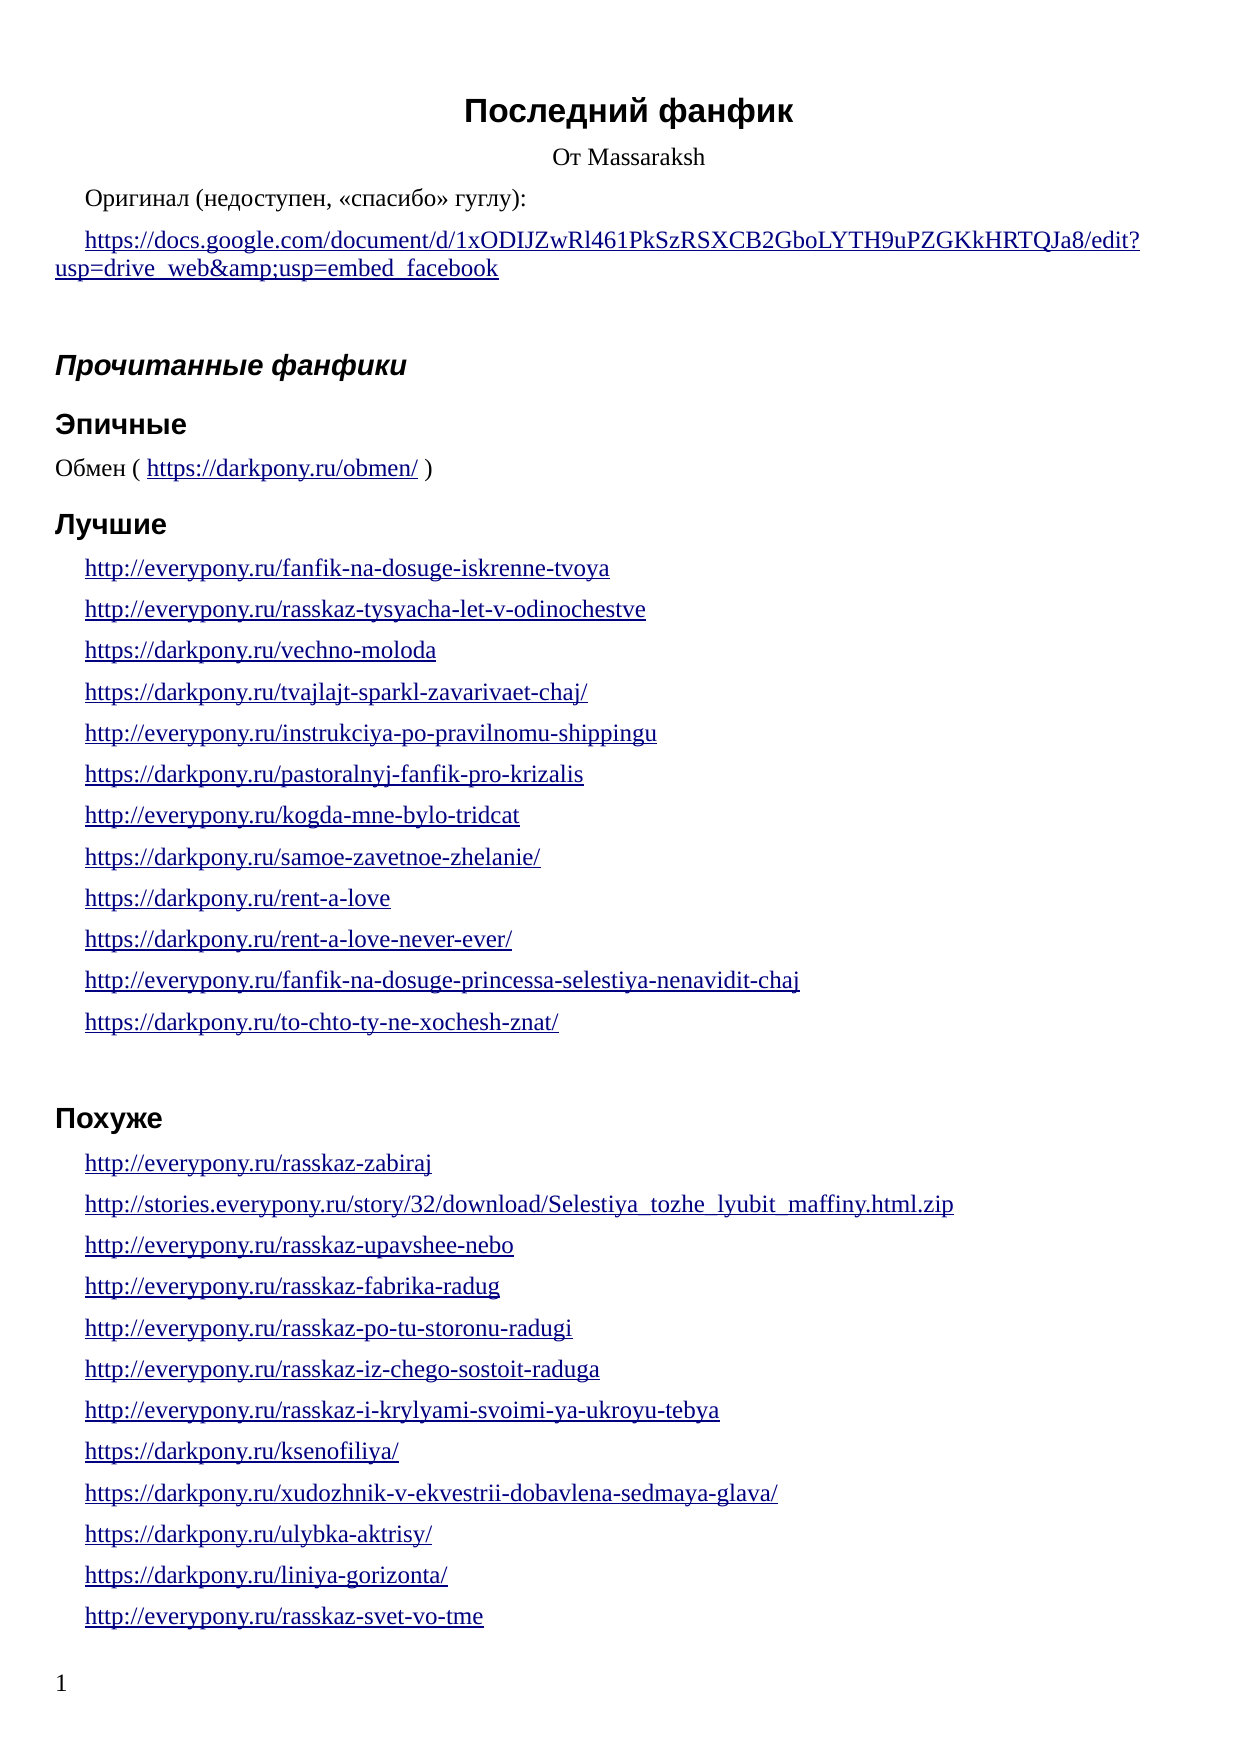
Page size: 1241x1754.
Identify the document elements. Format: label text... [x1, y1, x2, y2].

text От Massaraksh [55, 142, 1173, 171]
text https://darkpony.ru/vechno-moloda [55, 635, 1173, 664]
text https://docs.google.com/document/d/1xODIJZwRl461PkSzRSXCB2GboLYTH9uPZGKkHRTQJa8/edit?usp=drive_web&amp;usp=embed_facebook [55, 225, 1173, 282]
text Обмен ( https://darkpony.ru/obmen/ ) [55, 453, 1173, 482]
text http://everypony.ru/fanfik-na-dosuge-iskrenne-tvoya [55, 553, 1173, 582]
subtitle Лучшие [55, 507, 1173, 540]
text https://darkpony.ru/liniya-gorizonta/ [55, 1560, 1173, 1589]
subtitle Прочитанные фанфики [55, 348, 1173, 382]
text http://everypony.ru/rasskaz-tysyacha-let-v-odinochestve [55, 594, 1173, 623]
subtitle Эпичные [55, 407, 1173, 441]
text https://darkpony.ru/xudozhnik-v-ekvestrii-dobavlena-sedmaya-glava/ [55, 1478, 1173, 1506]
text http://everypony.ru/rasskaz-zabiraj [55, 1148, 1173, 1176]
text https://darkpony.ru/ulybka-aktrisy/ [55, 1519, 1173, 1548]
text http://everypony.ru/rasskaz-iz-chego-sostoit-raduga [55, 1354, 1173, 1383]
text https://darkpony.ru/to-chto-ty-ne-xochesh-znat/ [55, 1007, 1173, 1035]
text http://stories.everypony.ru/story/32/download/Selestiya_tozhe_lyubit_maffiny.html.zip [55, 1189, 1173, 1218]
text http://everypony.ru/rasskaz-upavshee-nebo [55, 1230, 1173, 1259]
text https://darkpony.ru/rent-a-love [55, 883, 1173, 912]
text http://everypony.ru/fanfik-na-dosuge-princessa-selestiya-nenavidit-chaj [55, 965, 1173, 994]
text http://everypony.ru/rasskaz-i-krylyami-svoimi-ya-ukroyu-tebya [55, 1395, 1173, 1424]
text http://everypony.ru/instrukciya-po-pravilnomu-shippingu [55, 718, 1173, 747]
text http://everypony.ru/rasskaz-fabrika-radug [55, 1271, 1173, 1300]
text http://everypony.ru/rasskaz-po-tu-storonu-radugi [55, 1313, 1173, 1341]
text http://everypony.ru/rasskaz-svet-vo-tme [55, 1601, 1173, 1630]
subtitle Последний фанфик [55, 91, 1173, 130]
text https://darkpony.ru/tvajlajt-sparkl-zavarivaet-chaj/ [55, 677, 1173, 705]
text https://darkpony.ru/ksenofiliya/ [55, 1436, 1173, 1465]
subtitle Похуже [55, 1102, 1173, 1135]
text https://darkpony.ru/samoe-zavetnoe-zhelanie/ [55, 842, 1173, 870]
text Оригинал (недоступен, «спасибо» гуглу): [55, 183, 1173, 212]
text http://everypony.ru/kogda-mne-bylo-tridcat [55, 800, 1173, 829]
text https://darkpony.ru/pastoralnyj-fanfik-pro-krizalis [55, 759, 1173, 788]
text https://darkpony.ru/rent-a-love-never-ever/ [55, 924, 1173, 953]
